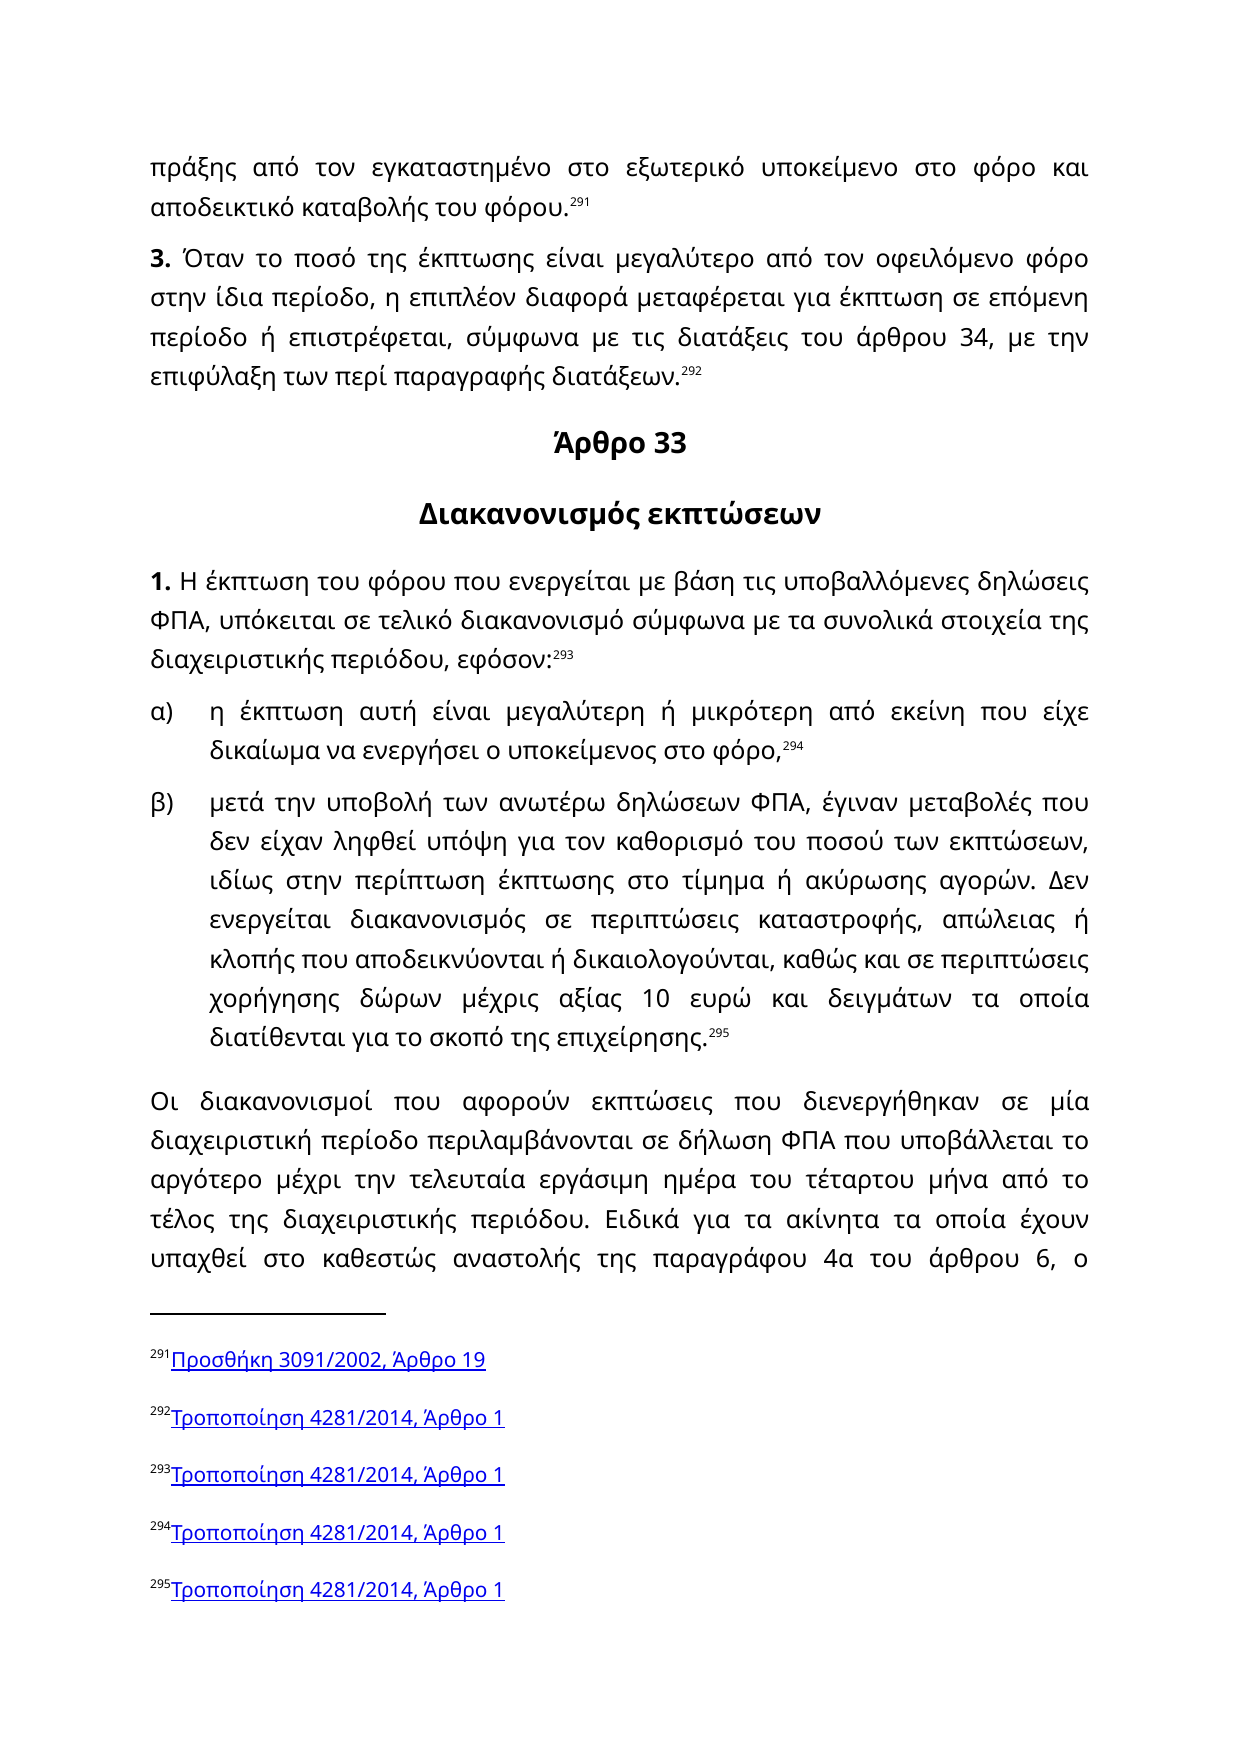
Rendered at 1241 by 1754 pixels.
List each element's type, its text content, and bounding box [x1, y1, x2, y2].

subtitle Άρθρο 33 [150, 422, 1090, 462]
text πράξης από τον εγκαταστημένο στο εξωτερικό υποκείμενο στο φόρο και αποδεικτικό καταβολής του φόρου. [150, 150, 1090, 223]
list β) μετά την υποβολή των ανωτέρω δηλώσεων ΦΠΑ, έγιναν μεταβολές που δεν είχαν ληφθεί υπόψη για τον καθορισμό του ποσού των εκπτώσεων, ιδίως στην περίπτωση έκπτωσης στο τίμημα ή ακύρωσης αγορών. Δεν ενεργείται διακανονισμός σε περιπτώσεις καταστροφής, απώλειας ή κλοπής που αποδεικνύονται ή δικαιολογούνται, καθώς και σε περιπτώσεις χορήγησης δώρων μέχρις αξίας 10 ευρώ και δειγμάτων τα οποία διατίθενται για το σκοπό της επιχείρησης. [150, 784, 1090, 1054]
text Προσθήκη 3091/2002, Άρθρο 19 [150, 1345, 1090, 1373]
text 3. Όταν το ποσό της έκπτωσης είναι μεγαλύτερο από τον οφειλόμενο φόρο στην ίδια περίοδο, η επιπλέον διαφορά μεταφέρεται για έκπτωση σε επόμενη περίοδο ή επιστρέφεται, σύμφωνα με τις διατάξεις του άρθρου 34, με την επιφύλαξη των περί παραγραφής διατάξεων. [150, 241, 1090, 392]
text Τροποποίηση 4281/2014, Άρθρο 1 [150, 1460, 1090, 1489]
list α) η έκπτωση αυτή είναι μεγαλύτερη ή μικρότερη από εκείνη που είχε δικαίωμα να ενεργήσει ο υποκείμενος στο φόρο, [150, 694, 1090, 767]
text Τροποποίηση 4281/2014, Άρθρο 1 [150, 1518, 1090, 1546]
text Τροποποίηση 4281/2014, Άρθρο 1 [150, 1576, 1090, 1604]
text 1. Η έκπτωση του φόρου που ενεργείται με βάση τις υποβαλλόμενες δηλώσεις ΦΠΑ, υπόκειται σε τελικό διακανονισμό σύμφωνα με τα συνολικά στοιχεία της διαχειριστικής περιόδου, εφόσον: [150, 564, 1090, 676]
subtitle Διακανονισμός εκπτώσεων [150, 493, 1090, 533]
text Οι διακανονισμοί που αφορούν εκπτώσεις που διενεργήθηκαν σε μία διαχειριστική περίοδο περιλαμβάνονται σε δήλωση ΦΠΑ που υποβάλλεται το αργότερο μέχρι την τελευταία εργάσιμη ημέρα του τέταρτου μήνα από το τέλος της διαχειριστικής περιόδου. Ειδικά για τα ακίνητα τα οποία έχουν υπαχθεί στο καθεστώς αναστολής της παραγράφου 4α του άρθρου 6, ο [150, 1084, 1090, 1274]
text Τροποποίηση 4281/2014, Άρθρο 1 [150, 1403, 1090, 1431]
